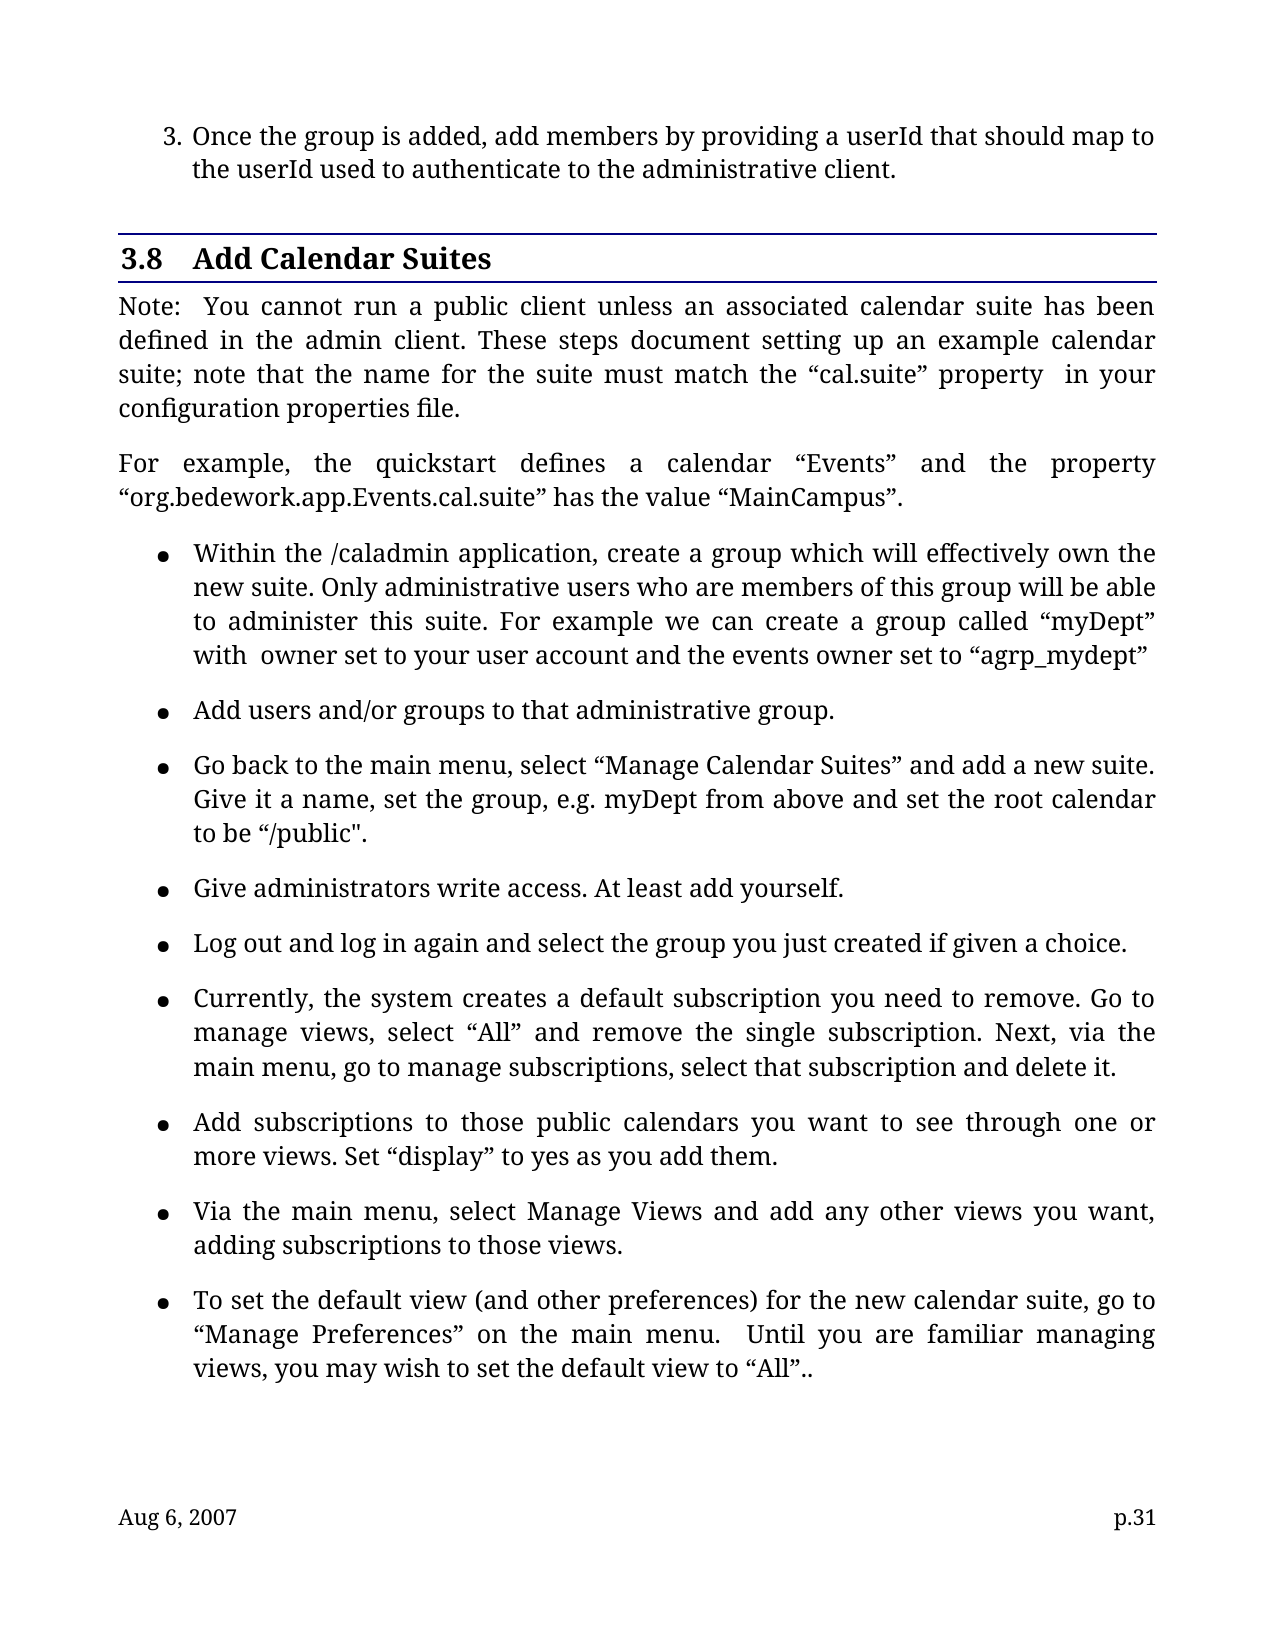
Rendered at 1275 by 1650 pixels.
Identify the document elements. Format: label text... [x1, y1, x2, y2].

list Go back to the main menu, select “Manage Calendar Suites” and add a new suite. Give it a name, set the group, e.g. myDept from above and set the root calendar to be “/public". [156, 748, 1157, 850]
text For example, the quickstart defines a calendar “Events” and the property “org.bedework.app.Events.cal.suite” has the value “MainCampus”. [118, 446, 1157, 514]
list To set the default view (and other preferences) for the new calendar suite, go to “Manage Preferences” on the main menu. Until you are familiar managing views, you may wish to set the default view to “All”.. [156, 1283, 1157, 1385]
list Add users and/or groups to that administrative group. [156, 692, 1157, 727]
list Log out and log in again and select the group you just created if given a choice. [156, 926, 1157, 960]
subtitle Add Calendar Suites [118, 235, 1157, 281]
list Add subscriptions to those public calendars you want to see through one or more views. Set “display” to yes as you add them. [156, 1104, 1157, 1172]
list Once the group is added, add members by providing a userId that should map to the userId used to authenticate to the administrative client. [162, 118, 1157, 186]
list Give administrators write access. At least add yourself. [156, 871, 1157, 905]
text Note: You cannot run a public client unless an associated calendar suite has been defined in the admin client. These steps document setting up an example calendar suite; note that the name for the suite must match the “cal.suite” property in your configuration properties file. [118, 289, 1157, 425]
list Within the /caladmin application, create a group which will effectively own the new suite. Only administrative users who are members of this group will be able to administer this suite. For example we can create a group called “myDept” with owner set to your user account and the events owner set to “agrp_mydept” [156, 535, 1157, 671]
list Currently, the system creates a default subscription you need to remove. Go to manage views, select “All” and remove the single subscription. Next, via the main menu, go to manage subscriptions, select that subscription and delete it. [156, 981, 1157, 1083]
list Via the main menu, select Manage Views and add any other views you want, adding subscriptions to those views. [156, 1193, 1157, 1262]
